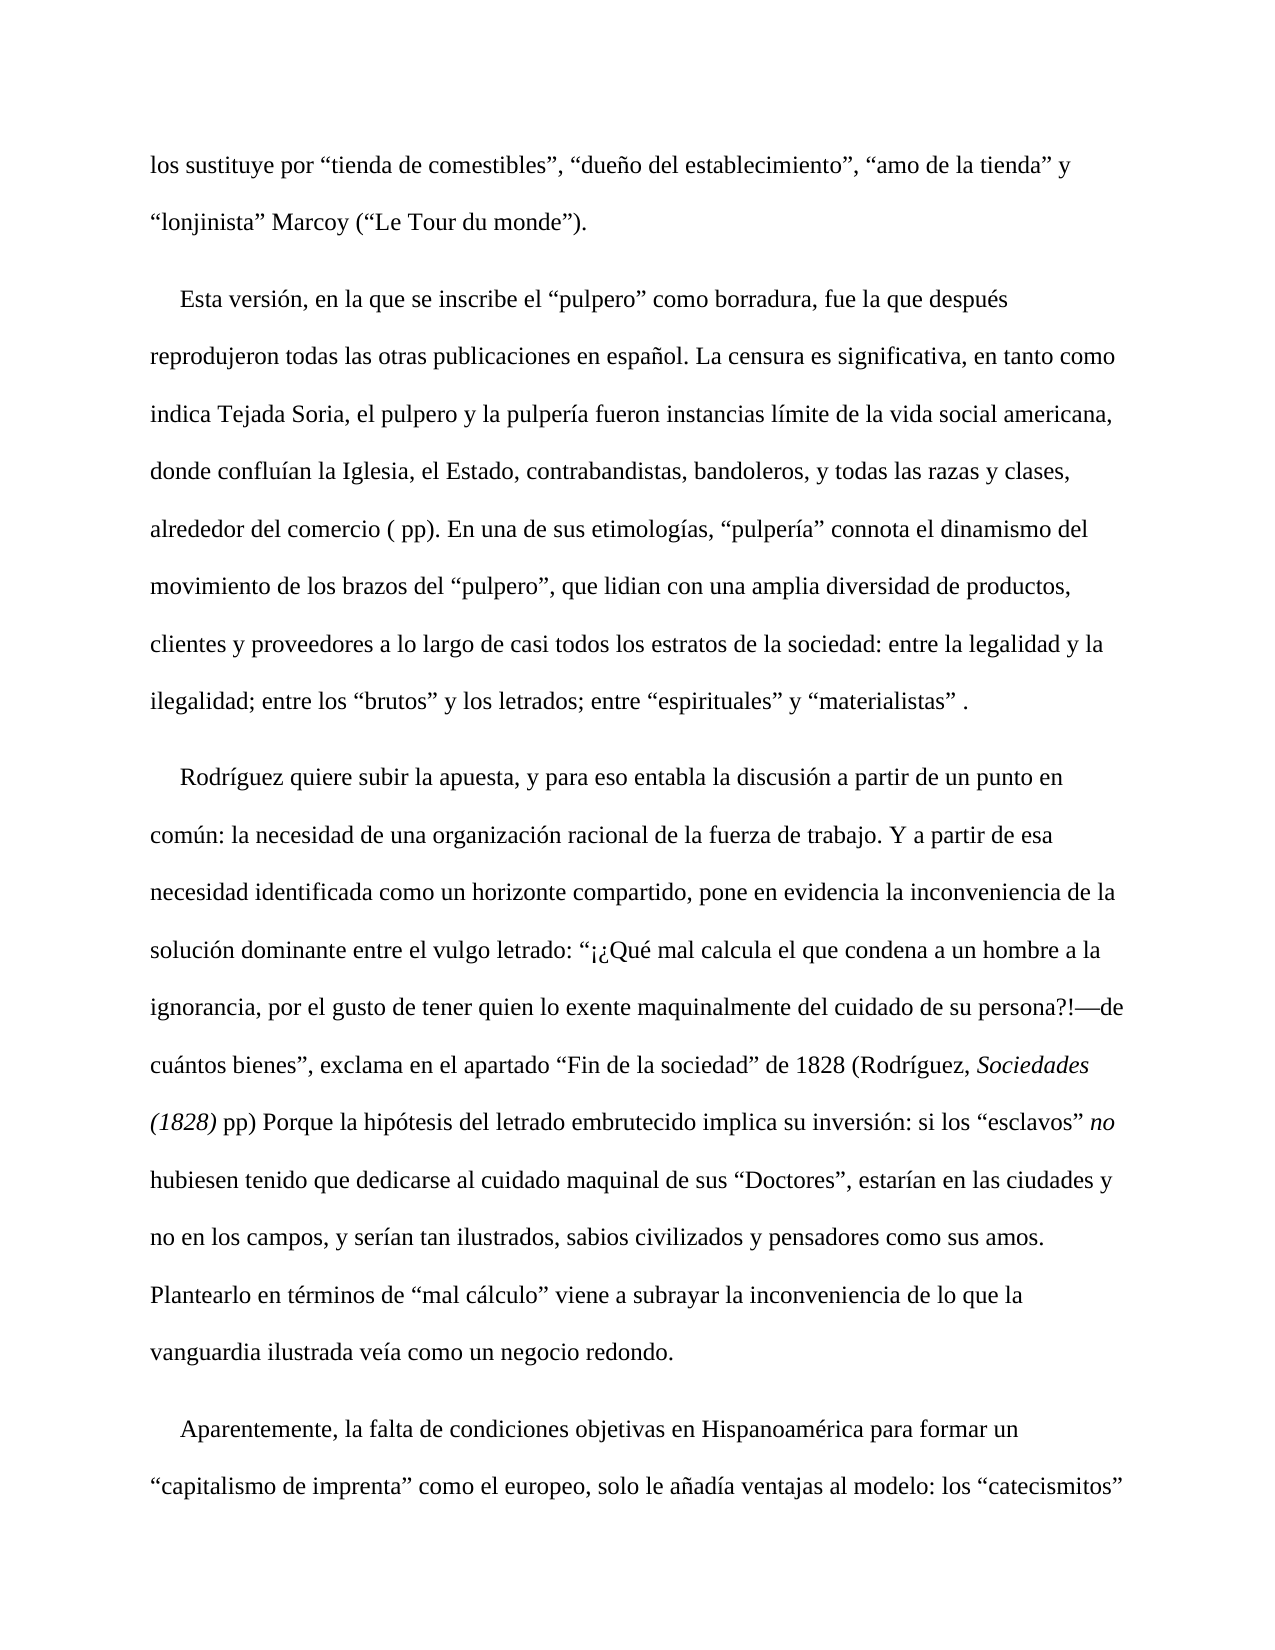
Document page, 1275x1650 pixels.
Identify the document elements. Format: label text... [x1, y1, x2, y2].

text Aparentemente, la falta de condiciones objetivas en Hispanoamérica para formar un “capitalismo de imprenta” como el europeo, solo le añadía ventajas al modelo: los “catecismitos” [150, 1414, 1125, 1500]
text Rodríguez quiere subir la apuesta, y para eso entabla la discusión a partir de un punto en común: la necesidad de una organización racional de la fuerza de trabajo. Y a partir de esa necesidad identificada como un horizonte compartido, pone en evidencia la inconveniencia de la solución dominante entre el vulgo letrado: “¡¿Qué mal calcula el que condena a un hombre a la ignorancia, por el gusto de tener quien lo exente maquinalmente del cuidado de su persona?!—de cuántos bienes”, exclama en el apartado “Fin de la sociedad” de 1828 (Rodríguez, Sociedades (1828) pp) Porque la hipótesis del letrado embrutecido implica su inversión: si los “esclavos” no hubiesen tenido que dedicarse al cuidado maquinal de sus “Doctores”, estarían en las ciudades y no en los campos, y serían tan ilustrados, sabios civilizados y pensadores como sus amos. Plantearlo en términos de “mal cálculo” viene a subrayar la inconveniencia de lo que la vanguardia ilustrada veía como un negocio redondo. [150, 762, 1125, 1366]
text Esta versión, en la que se inscribe el “pulpero” como borradura, fue la que después reprodujeron todas las otras publicaciones en español. La censura es significativa, en tanto como indica Tejada Soria, el pulpero y la pulpería fueron instancias límite de la vida social americana, donde confluían la Iglesia, el Estado, contrabandistas, bandoleros, y todas las razas y clases, alrededor del comercio ( pp). En una de sus etimologías, “pulpería” connota el dinamismo del movimiento de los brazos del “pulpero”, que lidian con una amplia diversidad de productos, clientes y proveedores a lo largo de casi todos los estratos de la sociedad: entre la legalidad y la ilegalidad; entre los “brutos” y los letrados; entre “espirituales” y “materialistas” . [150, 284, 1125, 715]
text los sustituye por “tienda de comestibles”, “dueño del establecimiento”, “amo de la tienda” y “lonjinista” Marcoy (“Le Tour du monde”). [150, 150, 1125, 236]
